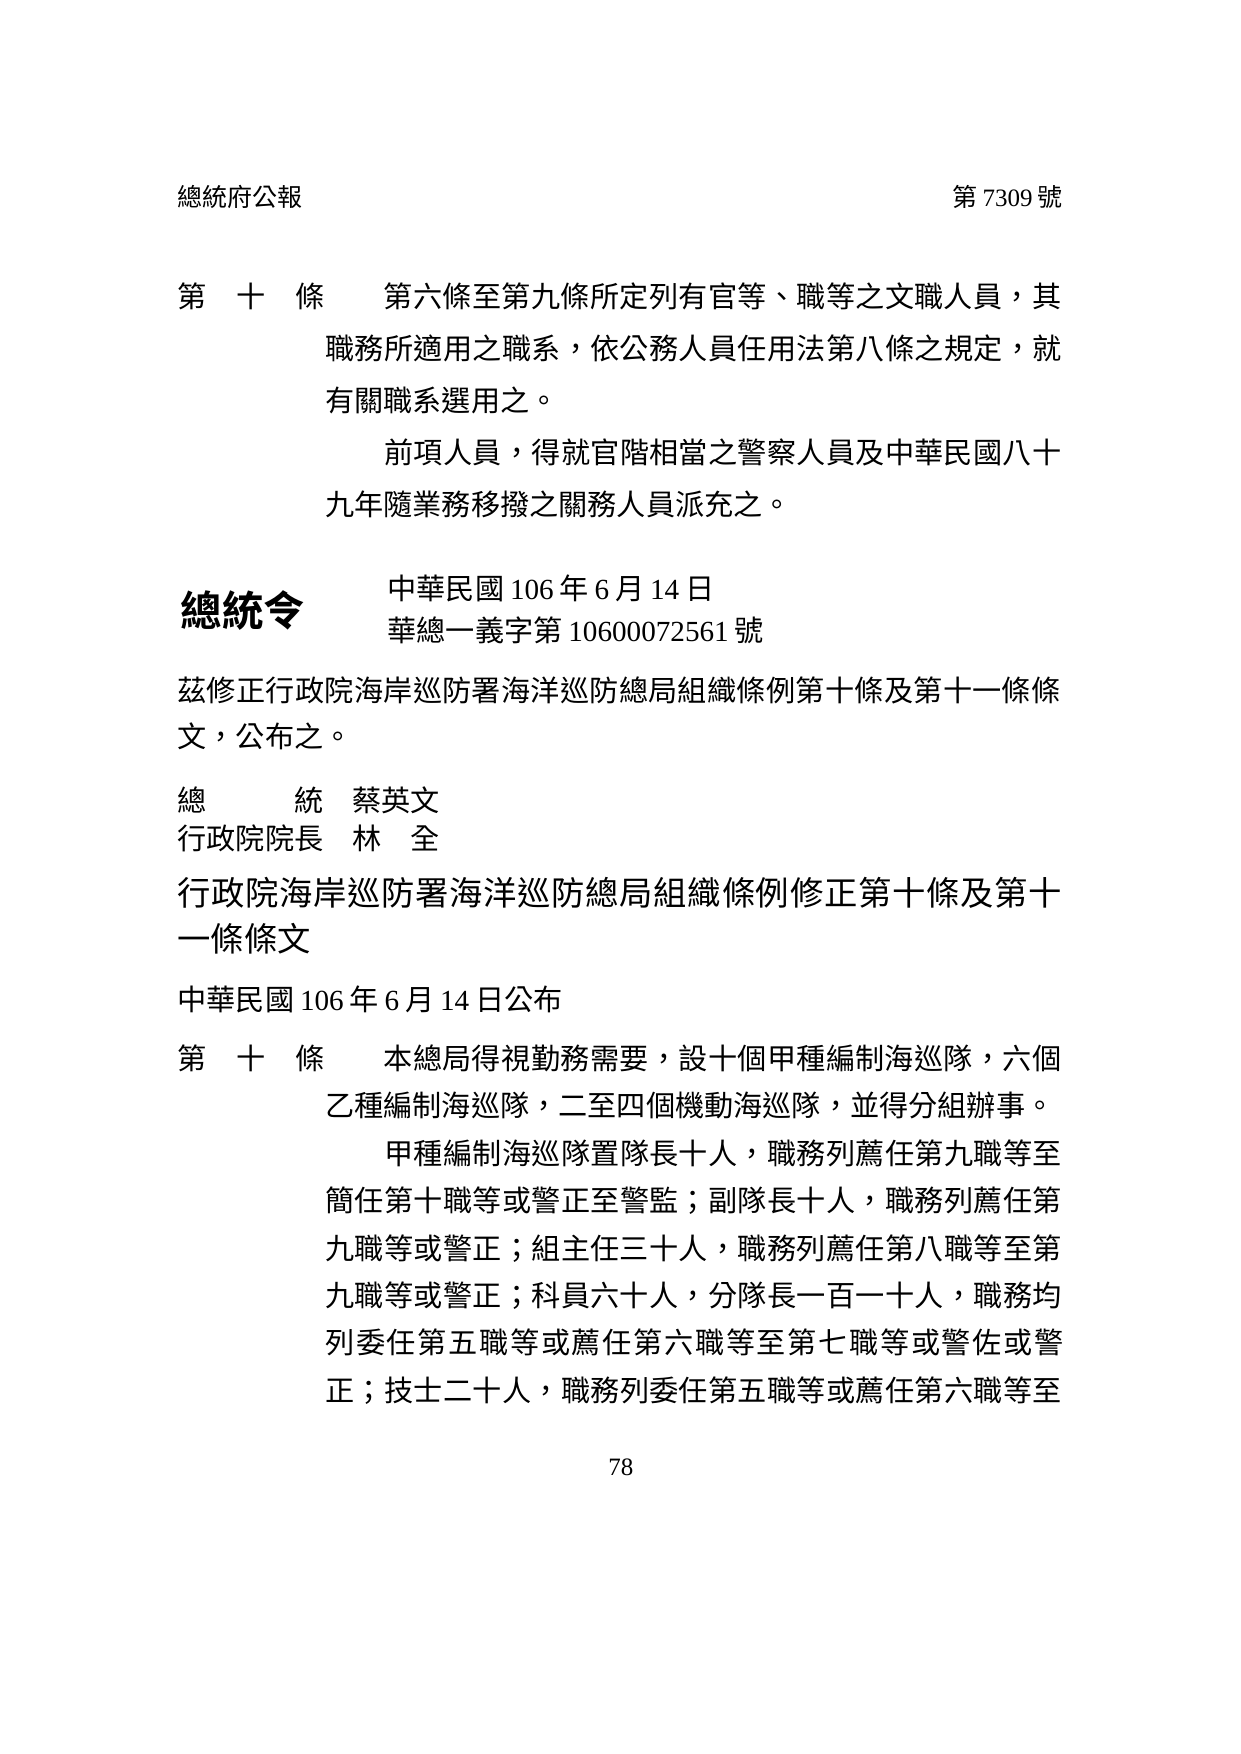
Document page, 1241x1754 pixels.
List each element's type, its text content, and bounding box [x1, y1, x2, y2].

text 前項人員，得就官階相當之警察人員及中華民國八十九年隨業務移撥之關務人員派充之。 [325, 422, 1064, 526]
text 行政院海岸巡防署海洋巡防總局組織條例修正第十條及第十一條條文 [177, 869, 1064, 961]
text 第 十 條 本總局得視勤務需要，設十個甲種編制海巡隊，六個乙種編制海巡隊，二至四個機動海巡隊，並得分組辦事。 [177, 1032, 1064, 1126]
text 甲種編制海巡隊置隊長十人，職務列薦任第九職等至簡任第十職等或警正至警監；副隊長十人，職務列薦任第九職等或警正；組主任三十人，職務列薦任第八職等至第九職等或警正；科員六十人，分隊長一百一十人，職務均列委任第五職等或薦任第六職等至第七職等或警佐或警正；技士二十人，職務列委任第五職等或薦任第六職等至 [325, 1126, 1064, 1411]
table_header 中華民國106年6月14日 華總一義字第10600072561號 [384, 564, 880, 652]
text 中華民國106年6月14日公布 [177, 973, 1064, 1019]
text 行政院院長 林 全 [177, 819, 1064, 857]
text 總 統 蔡英文 [177, 782, 1064, 819]
text 第 十 條 第六條至第九條所定列有官等、職等之文職人員，其職務所適用之職系，依公務人員任用法第八條之規定，就有關職系選用之。 [177, 266, 1064, 422]
text 茲修正行政院海岸巡防署海洋巡防總局組織條例第十條及第十一條條文，公布之。 [177, 665, 1064, 757]
table_header 總統令 [177, 564, 384, 652]
